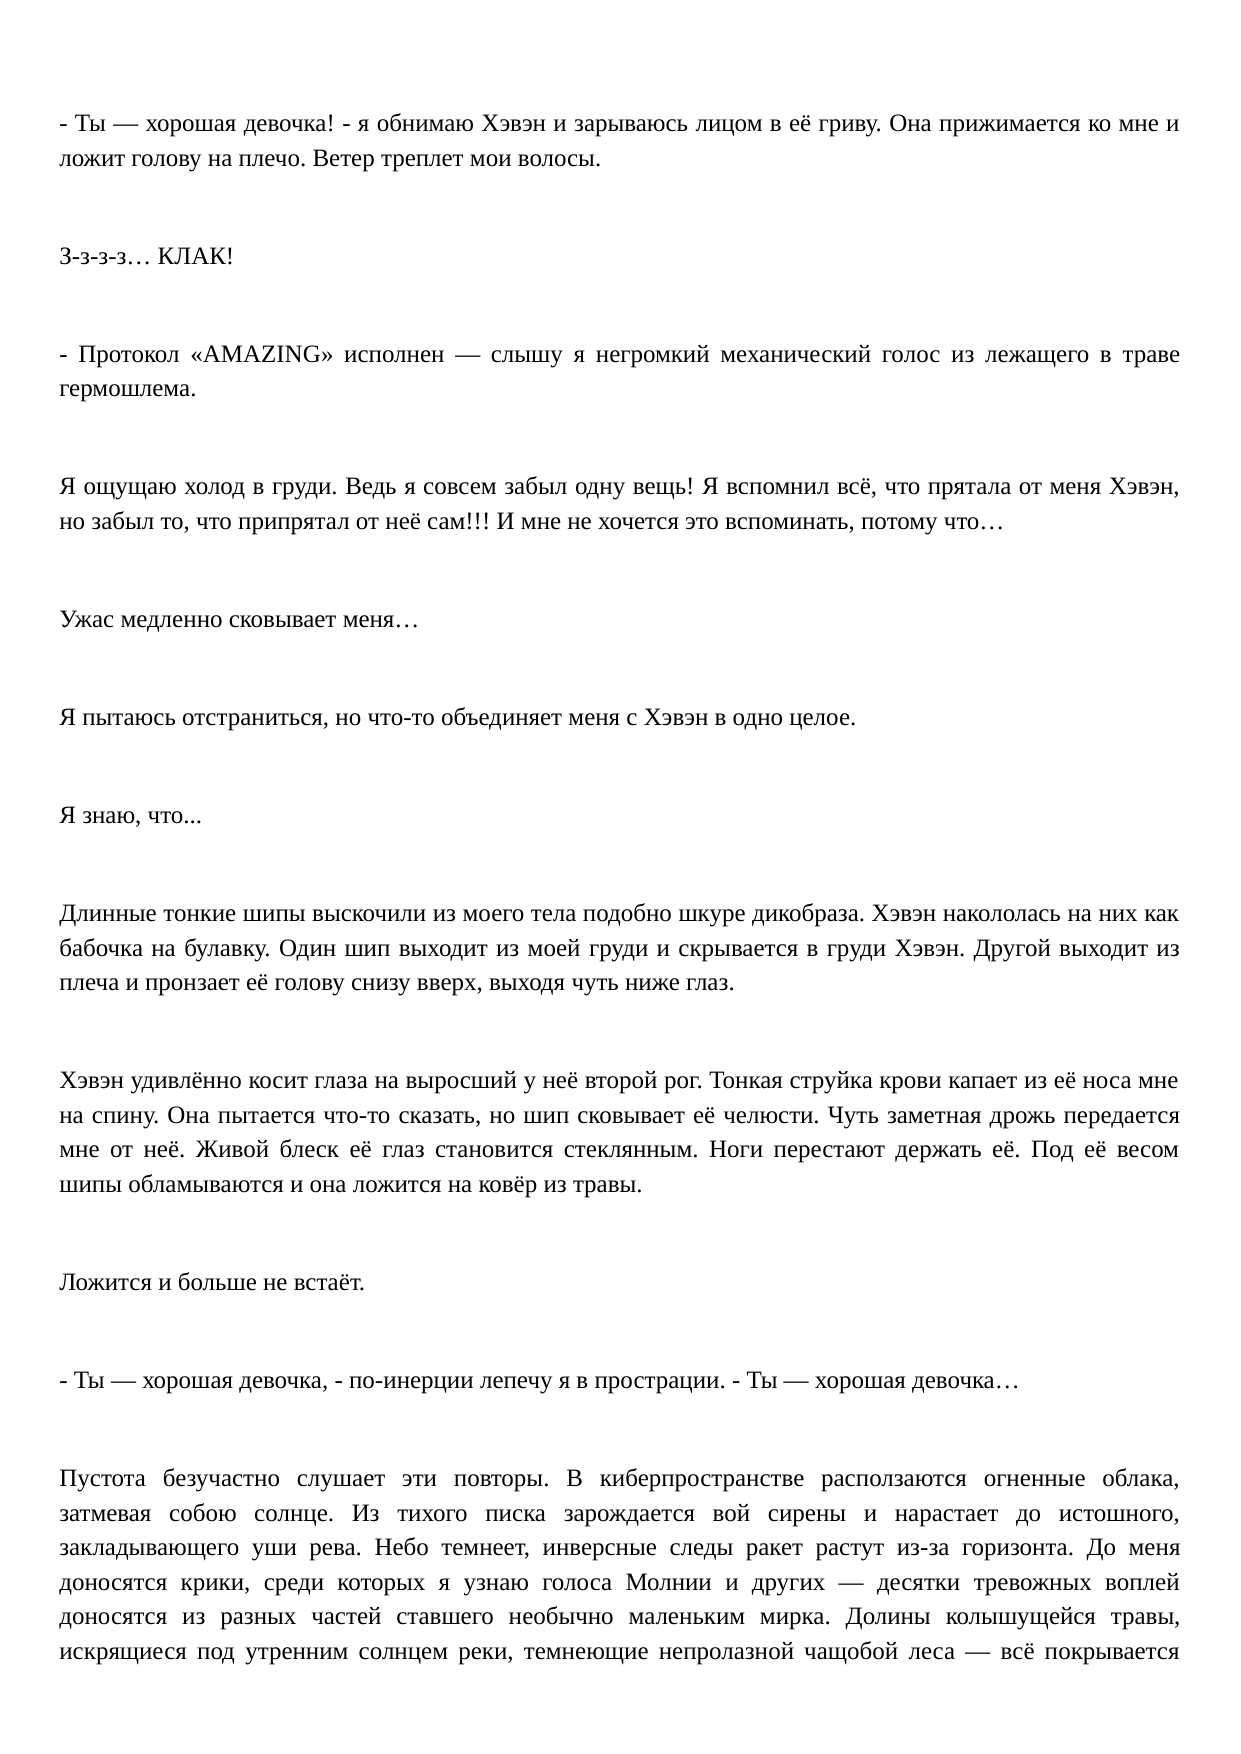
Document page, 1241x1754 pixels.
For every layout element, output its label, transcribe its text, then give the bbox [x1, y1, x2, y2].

text Длинные тонкие шипы выскочили из моего тела подобно шкуре дикобраза. Хэвэн накололась на них как бабочка на булавку. Один шип выходит из моей груди и скрывается в груди Хэвэн. Другой выходит из плеча и пронзает её голову снизу вверх, выходя чуть ниже глаз. [59, 898, 1181, 996]
text Хэвэн удивлённо косит глаза на выросший у неё второй рог. Тонкая струйка крови капает из её носа мне на спину. Она пытается что-то сказать, но шип сковывает её челюсти. Чуть заметная дрожь передается мне от неё. Живой блеск её глаз становится стеклянным. Ноги перестают держать её. Под её весом шипы обламываются и она ложится на ковёр из травы. [59, 1066, 1181, 1198]
text Я ощущаю холод в груди. Ведь я совсем забыл одну вещь! Я вспомнил всё, что прятала от меня Хэвэн, но забыл то, что припрятал от неё сам!!! И мне не хочется это вспоминать, потому что… [59, 471, 1181, 535]
text Пустота безучастно слушает эти повторы. В киберпространстве расползаются огненные облака, затмевая собою солнце. Из тихого писка зарождается вой сирены и нарастает до истошного, закладывающего уши рева. Небо темнеет, инверсные следы ракет растут из-за горизонта. До меня доносятся крики, среди которых я узнаю голоса Молнии и других — десятки тревожных воплей доносятся из разных частей ставшего необычно маленьким мирка. Долины колышущейся травы, искрящиеся под утренним солнцем реки, темнеющие непролазной чащобой леса — всё покрывается [59, 1463, 1181, 1664]
text - Ты — хорошая девочка, - по-инерции лепечу я в прострации. - Ты — хорошая девочка… [59, 1365, 1181, 1394]
text Ужас медленно сковывает меня… [59, 604, 1181, 633]
text Я знаю, что... [59, 800, 1181, 829]
text - Протокол «AMAZING» исполнен — слышу я негромкий механический голос из лежащего в траве гермошлема. [59, 339, 1181, 402]
text Я пытаюсь отстраниться, но что-то объединяет меня с Хэвэн в одно целое. [59, 702, 1181, 731]
text - Ты — хорошая девочка! - я обнимаю Хэвэн и зарываюсь лицом в её гриву. Она прижимается ко мне и ложит голову на плечо. Ветер треплет мои волосы. [59, 108, 1181, 171]
text Ложится и больше не встаёт. [59, 1267, 1181, 1296]
text З-з-з-з… КЛАК! [59, 241, 1181, 269]
